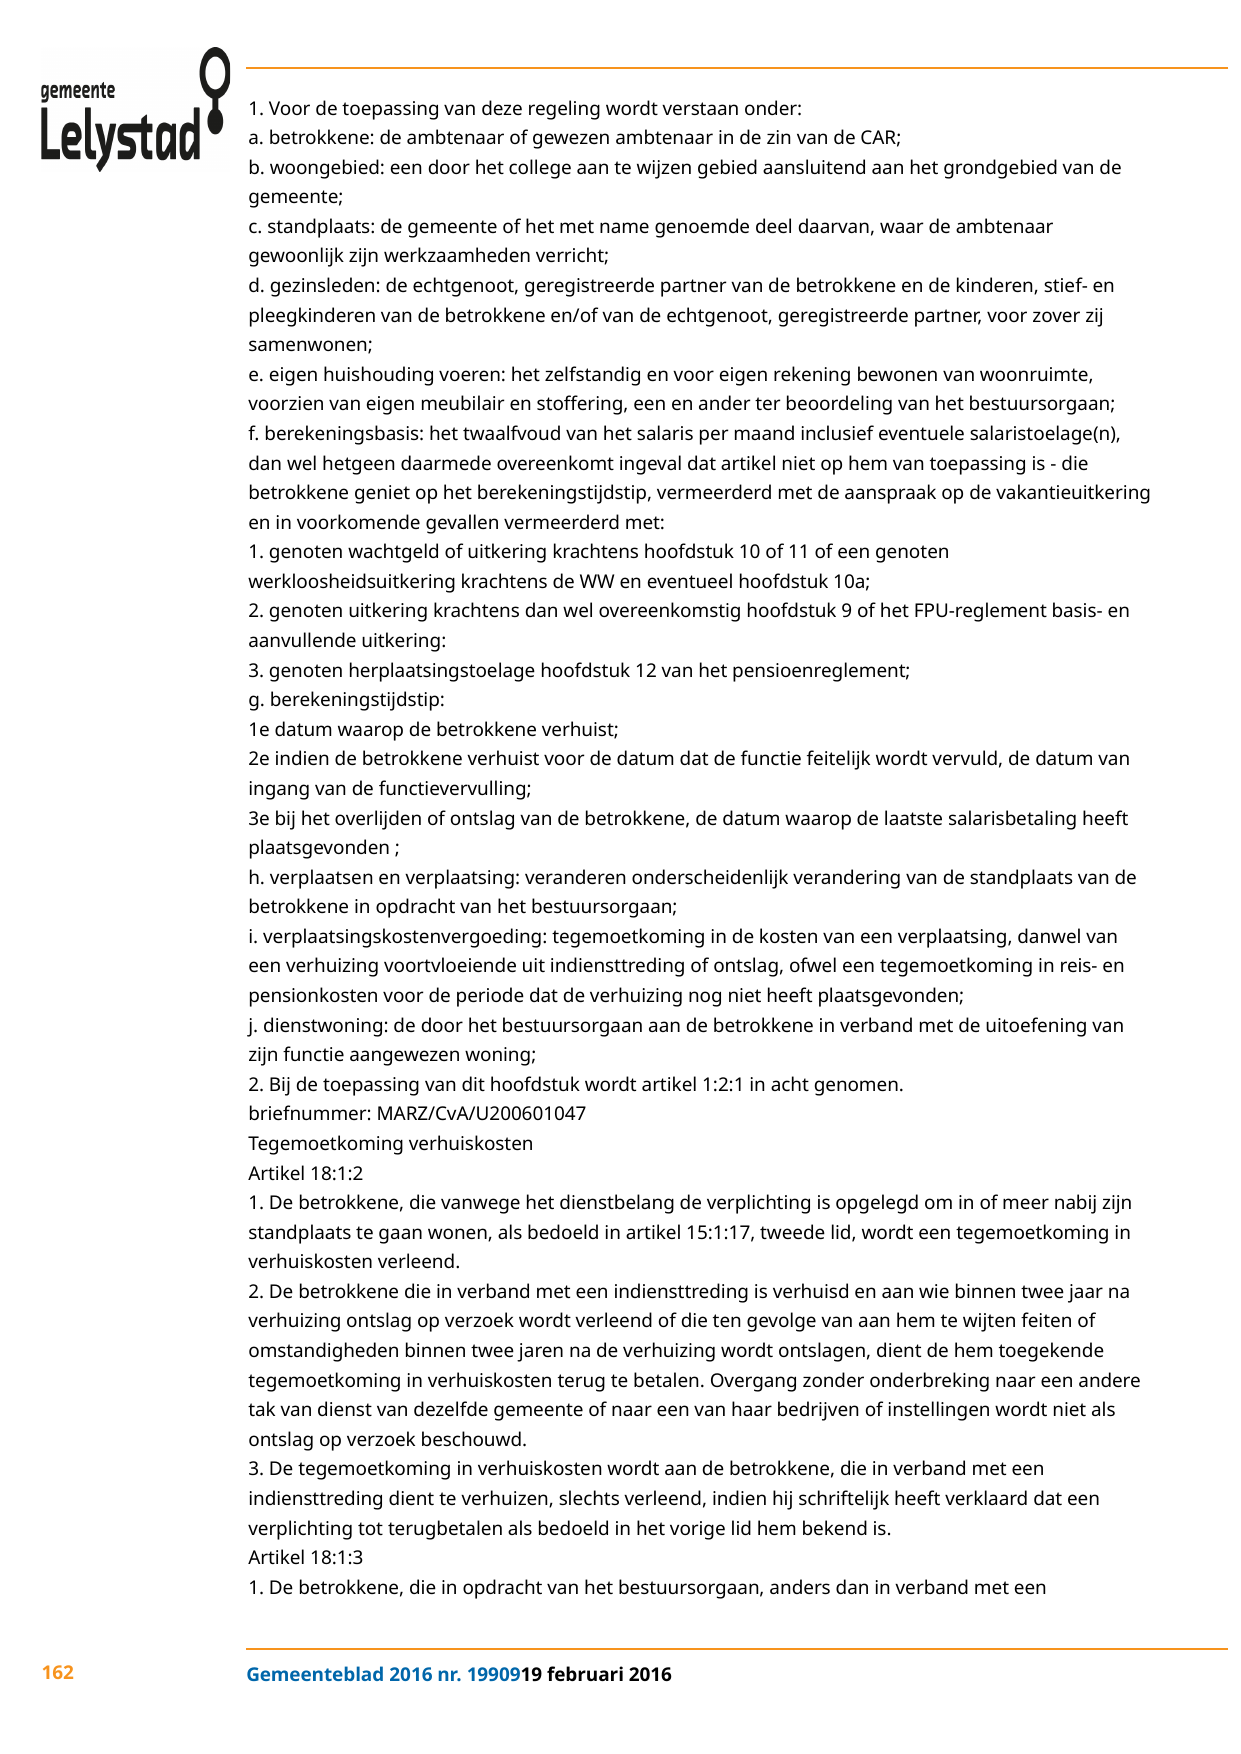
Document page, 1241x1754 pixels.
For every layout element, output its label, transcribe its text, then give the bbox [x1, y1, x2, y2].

text f. berekeningsbasis: het twaalfvoud van het salaris per maand inclusief eventuele salaristoelage(n), dan wel hetgeen daarmede overeenkomt ingeval dat artikel niet op hem van toepassing is - die betrokkene geniet op het berekeningstijdstip, vermeerderd met de aanspraak op de vakantieuitkering en in voorkomende gevallen vermeerderd met: [248, 420, 1152, 535]
text briefnummer: MARZ/CvA/U200601047 [248, 1101, 1152, 1126]
text j. dienstwoning: de door het bestuursorgaan aan de betrokkene in verband met de uitoefening van zijn functie aangewezen woning; [248, 1012, 1152, 1067]
text e. eigen huishouding voeren: het zelfstandig en voor eigen rekening bewonen van woonruimte, voorzien van eigen meubilair en stoffering, een en ander ter beoordeling van het bestuursorgaan; [248, 361, 1152, 416]
text b. woongebied: een door het college aan te wijzen gebied aansluitend aan het grondgebied van de gemeente; [248, 154, 1152, 209]
text c. standplaats: de gemeente of het met name genoemde deel daarvan, waar de ambtenaar gewoonlijk zijn werkzaamheden verricht; [248, 213, 1152, 268]
text Artikel 18:1:2 [248, 1160, 1152, 1186]
text 1e datum waarop de betrokkene verhuist; [248, 716, 1152, 742]
text 1. De betrokkene, die in opdracht van het bestuursorgaan, anders dan in verband met een [248, 1574, 1152, 1600]
text Tegemoetkoming verhuiskosten [248, 1130, 1152, 1156]
text 3. genoten herplaatsingstoelage hoofdstuk 12 van het pensioenreglement; [248, 657, 1152, 683]
text 1. De betrokkene, die vanwege het dienstbelang de verplichting is opgelegd om in of meer nabij zijn standplaats te gaan wonen, als bedoeld in artikel 15:1:17, tweede lid, wordt een tegemoetkoming in verhuiskosten verleend. [248, 1189, 1152, 1274]
text i. verplaatsingskostenvergoeding: tegemoetkoming in de kosten van een verplaatsing, danwel van een verhuizing voortvloeiende uit indiensttreding of ontslag, ofwel een tegemoetkoming in reis- en pensionkosten voor de periode dat de verhuizing nog niet heeft plaatsgevonden; [248, 923, 1152, 1008]
text 2. De betrokkene die in verband met een indiensttreding is verhuisd en aan wie binnen twee jaar na verhuizing ontslag op verzoek wordt verleend of die ten gevolge van aan hem te wijten feiten of omstandigheden binnen twee jaren na de verhuizing wordt ontslagen, dient de hem toegekende tegemoetkoming in verhuiskosten terug te betalen. Overgang zonder onderbreking naar een andere tak van dienst van dezelfde gemeente of naar een van haar bedrijven of instellingen wordt niet als ontslag op verzoek beschouwd. [248, 1278, 1152, 1452]
text 2. genoten uitkering krachtens dan wel overeenkomstig hoofdstuk 9 of het FPU-reglement basis- en aanvullende uitkering: [248, 598, 1152, 653]
text g. berekeningstijdstip: [248, 686, 1152, 712]
text 2. Bij de toepassing van dit hoofdstuk wordt artikel 1:2:1 in acht genomen. [248, 1071, 1152, 1097]
text a. betrokkene: de ambtenaar of gewezen ambtenaar in de zin van de CAR; [248, 124, 1152, 150]
text 2e indien de betrokkene verhuist voor de datum dat de functie feitelijk wordt vervuld, de datum van ingang van de functievervulling; [248, 746, 1152, 801]
text d. gezinsleden: de echtgenoot, geregistreerde partner van de betrokkene en de kinderen, stief- en pleegkinderen van de betrokkene en/of van de echtgenoot, geregistreerde partner, voor zover zij samenwonen; [248, 272, 1152, 357]
text 3. De tegemoetkoming in verhuiskosten wordt aan de betrokkene, die in verband met een indiensttreding dient te verhuizen, slechts verleend, indien hij schriftelijk heeft verklaard dat een verplichting tot terugbetalen als bedoeld in het vorige lid hem bekend is. [248, 1456, 1152, 1541]
text h. verplaatsen en verplaatsing: veranderen onderscheidenlijk verandering van de standplaats van de betrokkene in opdracht van het bestuursorgaan; [248, 864, 1152, 919]
text Artikel 18:1:3 [248, 1544, 1152, 1570]
text 3e bij het overlijden of ontslag van de betrokkene, de datum waarop de laatste salarisbetaling heeft plaatsgevonden ; [248, 805, 1152, 860]
text 1. Voor de toepassing van deze regeling wordt verstaan onder: [248, 95, 1152, 121]
picture [41, 47, 231, 172]
text 1. genoten wachtgeld of uitkering krachtens hoofdstuk 10 of 11 of een genoten werkloosheidsuitkering krachtens de WW en eventueel hoofdstuk 10a; [248, 538, 1152, 594]
